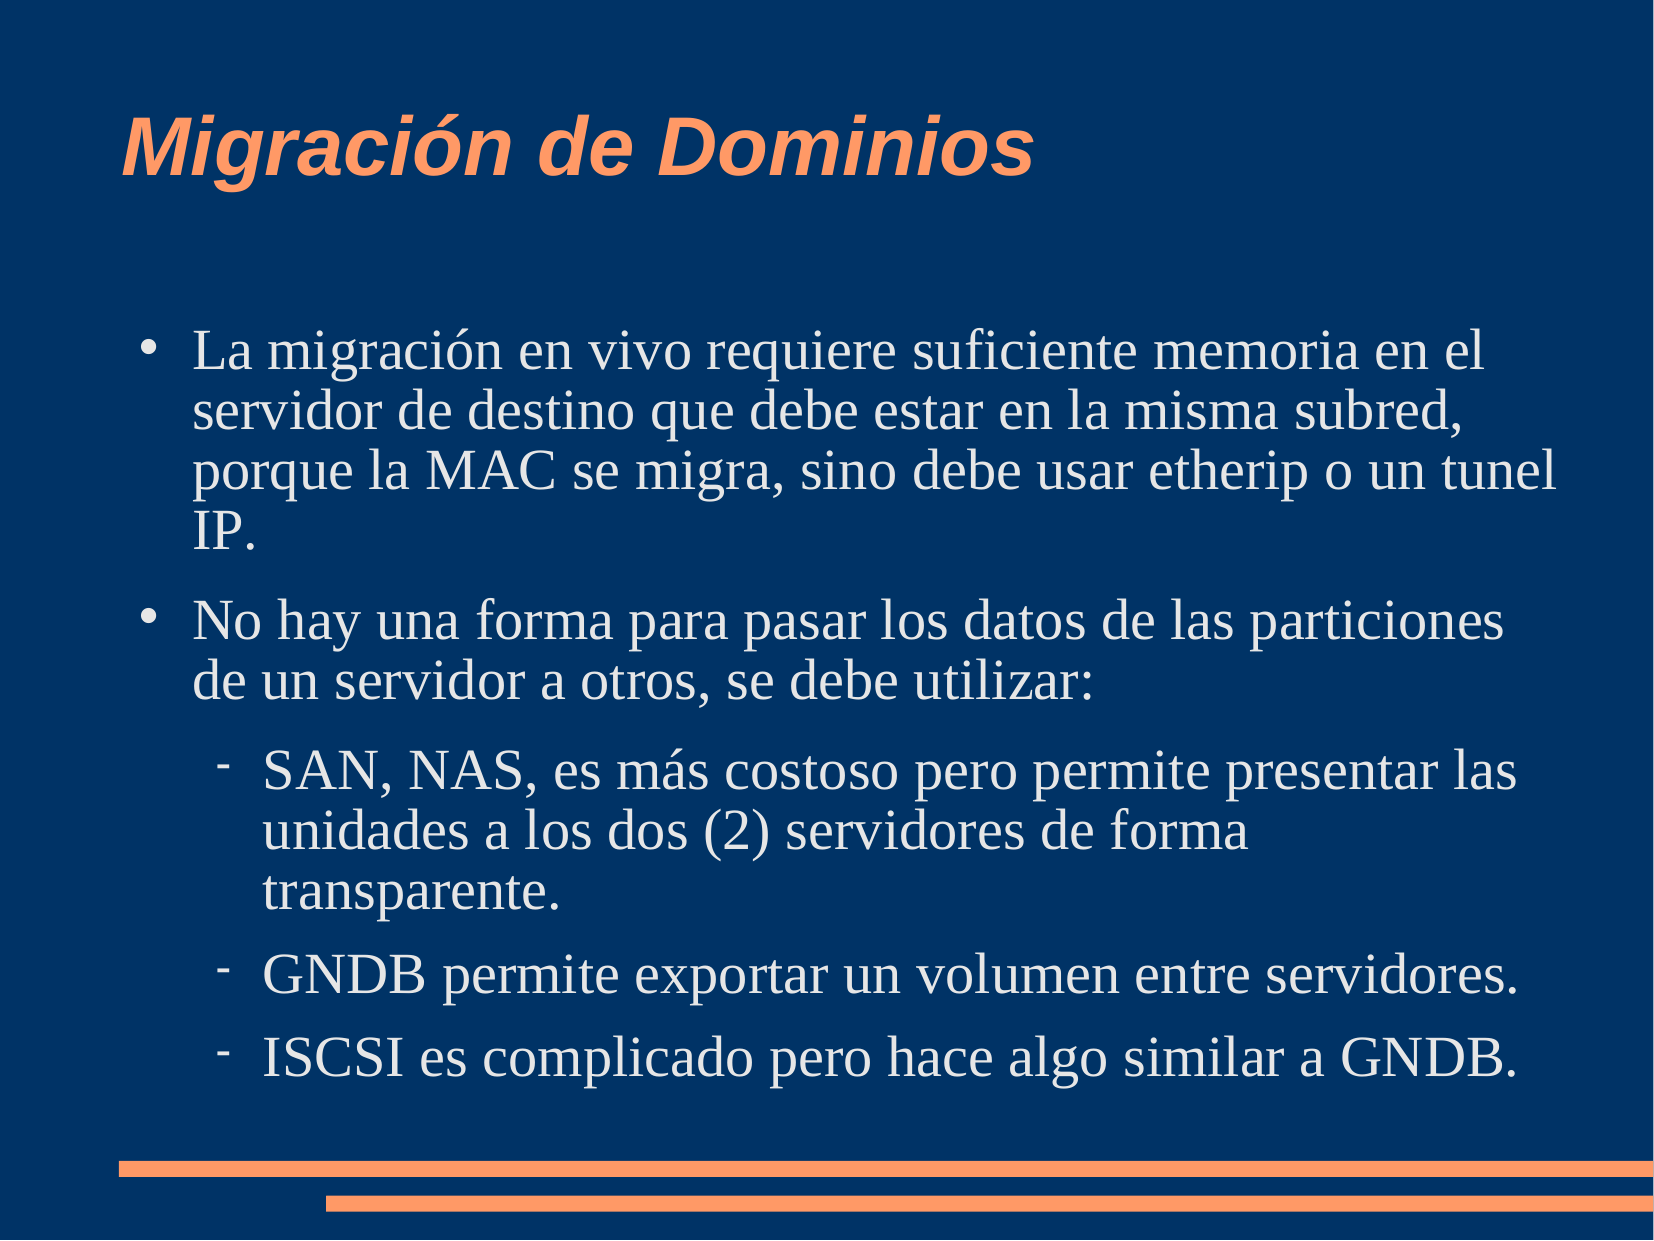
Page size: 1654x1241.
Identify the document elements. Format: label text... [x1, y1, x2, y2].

title Migración de Dominios [121, 53, 1534, 246]
list La migración en vivo requiere suficiente memoria en el servidor de destino que debe estar en la misma subred, porque la MAC se migra, sino debe usar etherip o un tunel IP. No hay una forma para pasar los datos de las particiones de un servidor a otros, se debe utilizar: SAN, NAS, es más costoso pero permite presentar las unidades a los dos (2) servidores de forma transparente. GNDB permite exportar un volumen entre servidores. ISCSI es complicado pero hace algo similar a GNDB. [121, 322, 1561, 1139]
